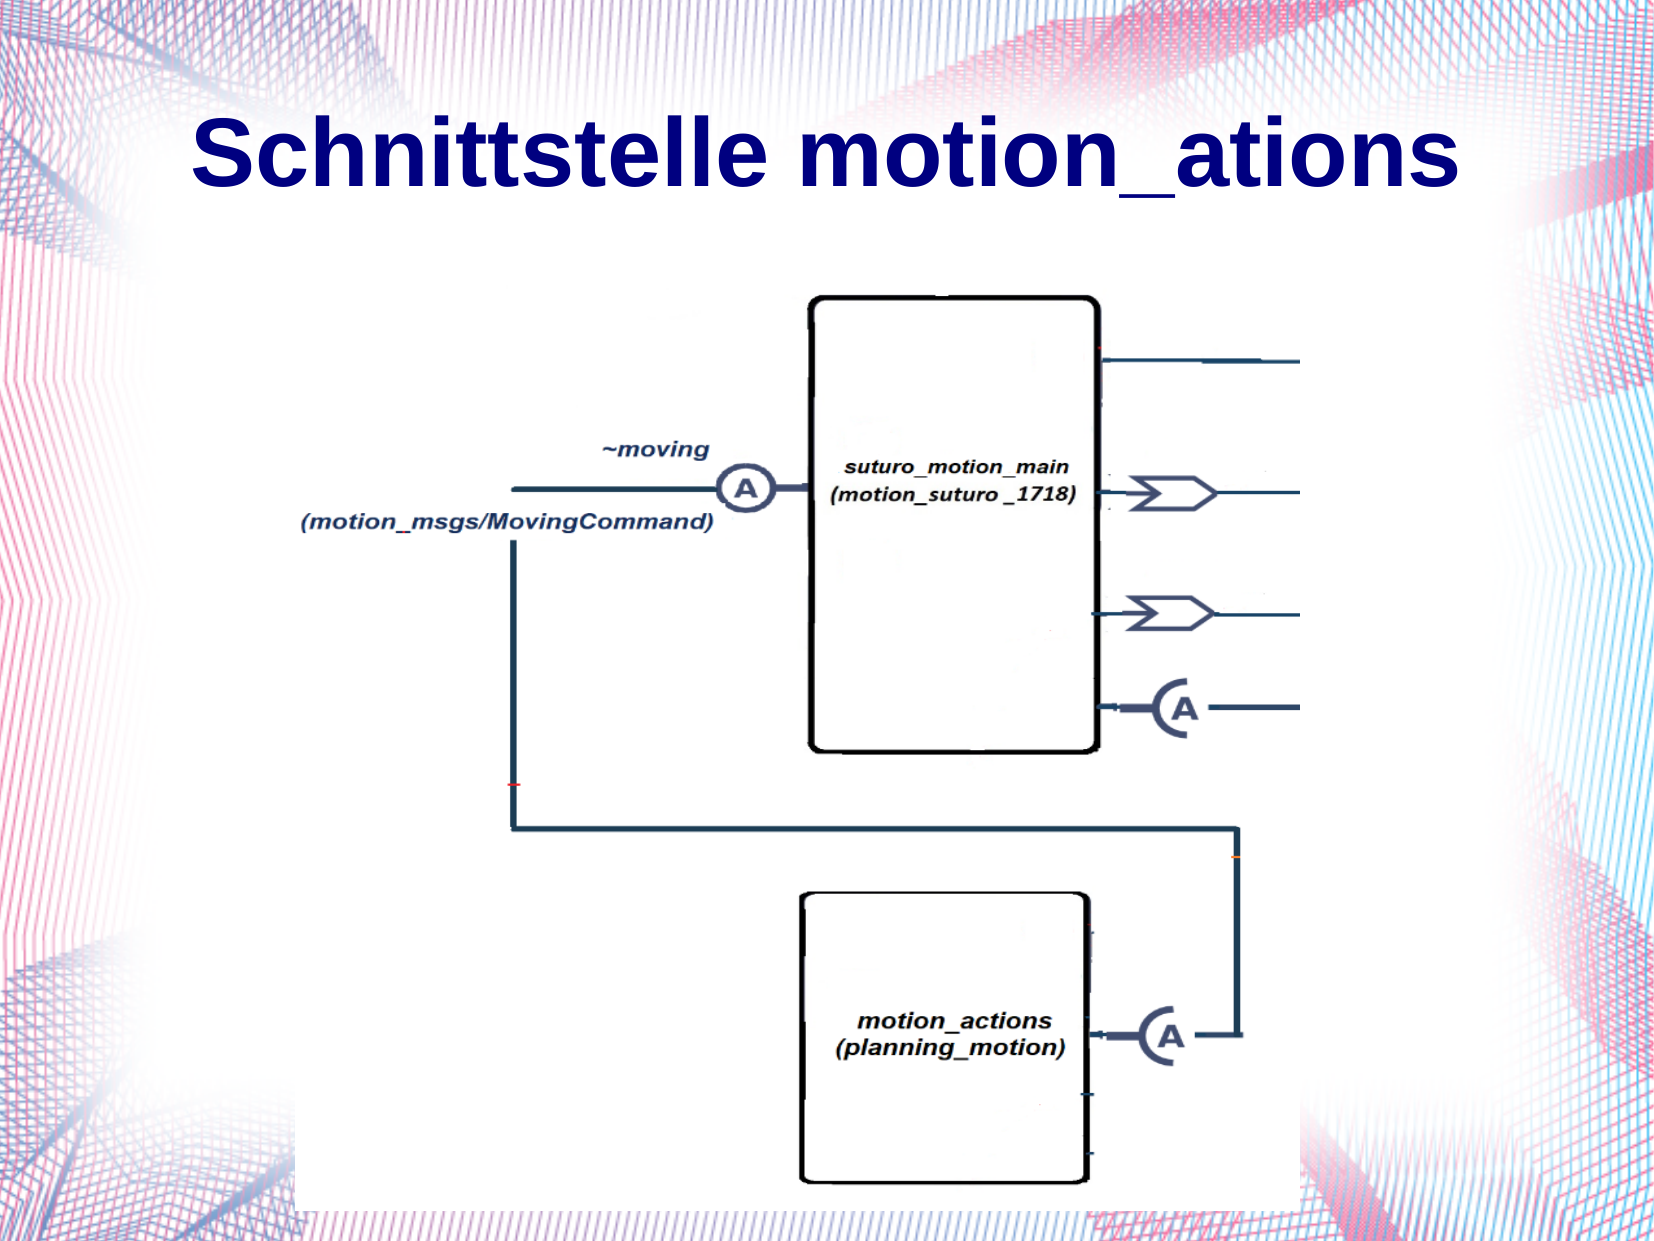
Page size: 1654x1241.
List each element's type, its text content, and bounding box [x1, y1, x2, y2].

picture [0, 0, 1654, 1241]
title Schnittstelle motion_ations [82, 49, 1571, 257]
